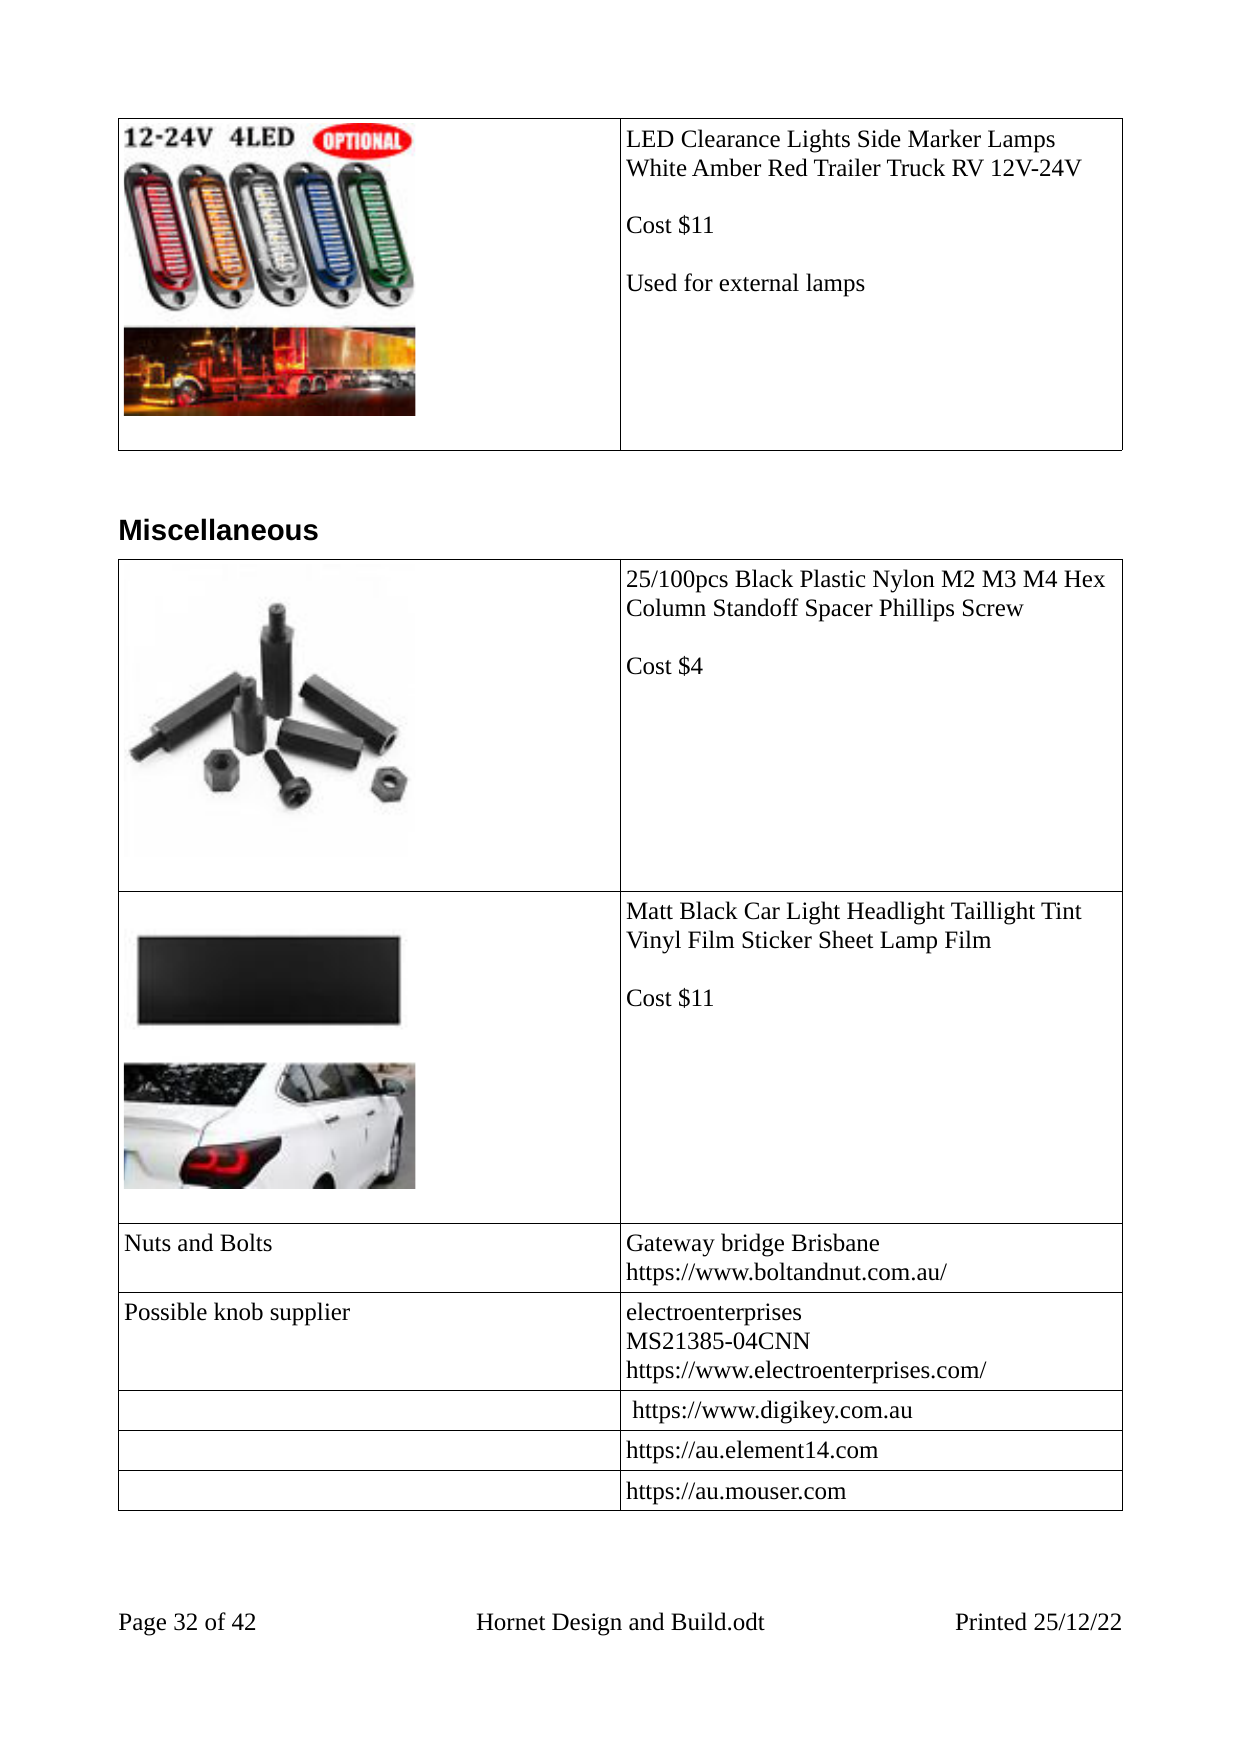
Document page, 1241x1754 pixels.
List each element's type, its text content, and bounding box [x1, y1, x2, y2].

table_cell Gateway bridge Brisbane https://www.boltandnut.com.au/ [621, 1224, 1122, 1292]
picture [123, 123, 416, 416]
table_cell [119, 892, 620, 1223]
table_header 25/100pcs Black Plastic Nylon M2 M3 M4 Hex Column Standoff Spacer Phillips Screw Cost $4 [621, 560, 1122, 891]
table_cell Possible knob supplier [119, 1293, 620, 1389]
table_cell LED Clearance Lights Side Marker Lamps White Amber Red Trailer Truck RV 12V-24V Cost $11 Used for external lamps [621, 119, 1122, 450]
table_cell https://au.mouser.com [621, 1471, 1122, 1510]
table_cell [119, 1431, 620, 1470]
table_cell Matt Black Car Light Headlight Taillight Tint Vinyl Film Sticker Sheet Lamp Film Cost $11 [621, 892, 1122, 1223]
table_cell https://au.element14.com [621, 1431, 1122, 1470]
table_cell [119, 1471, 620, 1510]
table_cell https://www.digikey.com.au [621, 1391, 1122, 1430]
table_header [119, 560, 620, 891]
table_cell [119, 1391, 620, 1430]
subtitle Miscellaneous [118, 512, 1122, 546]
picture [123, 564, 416, 857]
picture [123, 896, 416, 1189]
table_cell Nuts and Bolts [119, 1224, 620, 1292]
table_cell [119, 119, 620, 450]
table_cell electroenterprises MS21385-04CNN https://www.electroenterprises.com/ [621, 1293, 1122, 1389]
